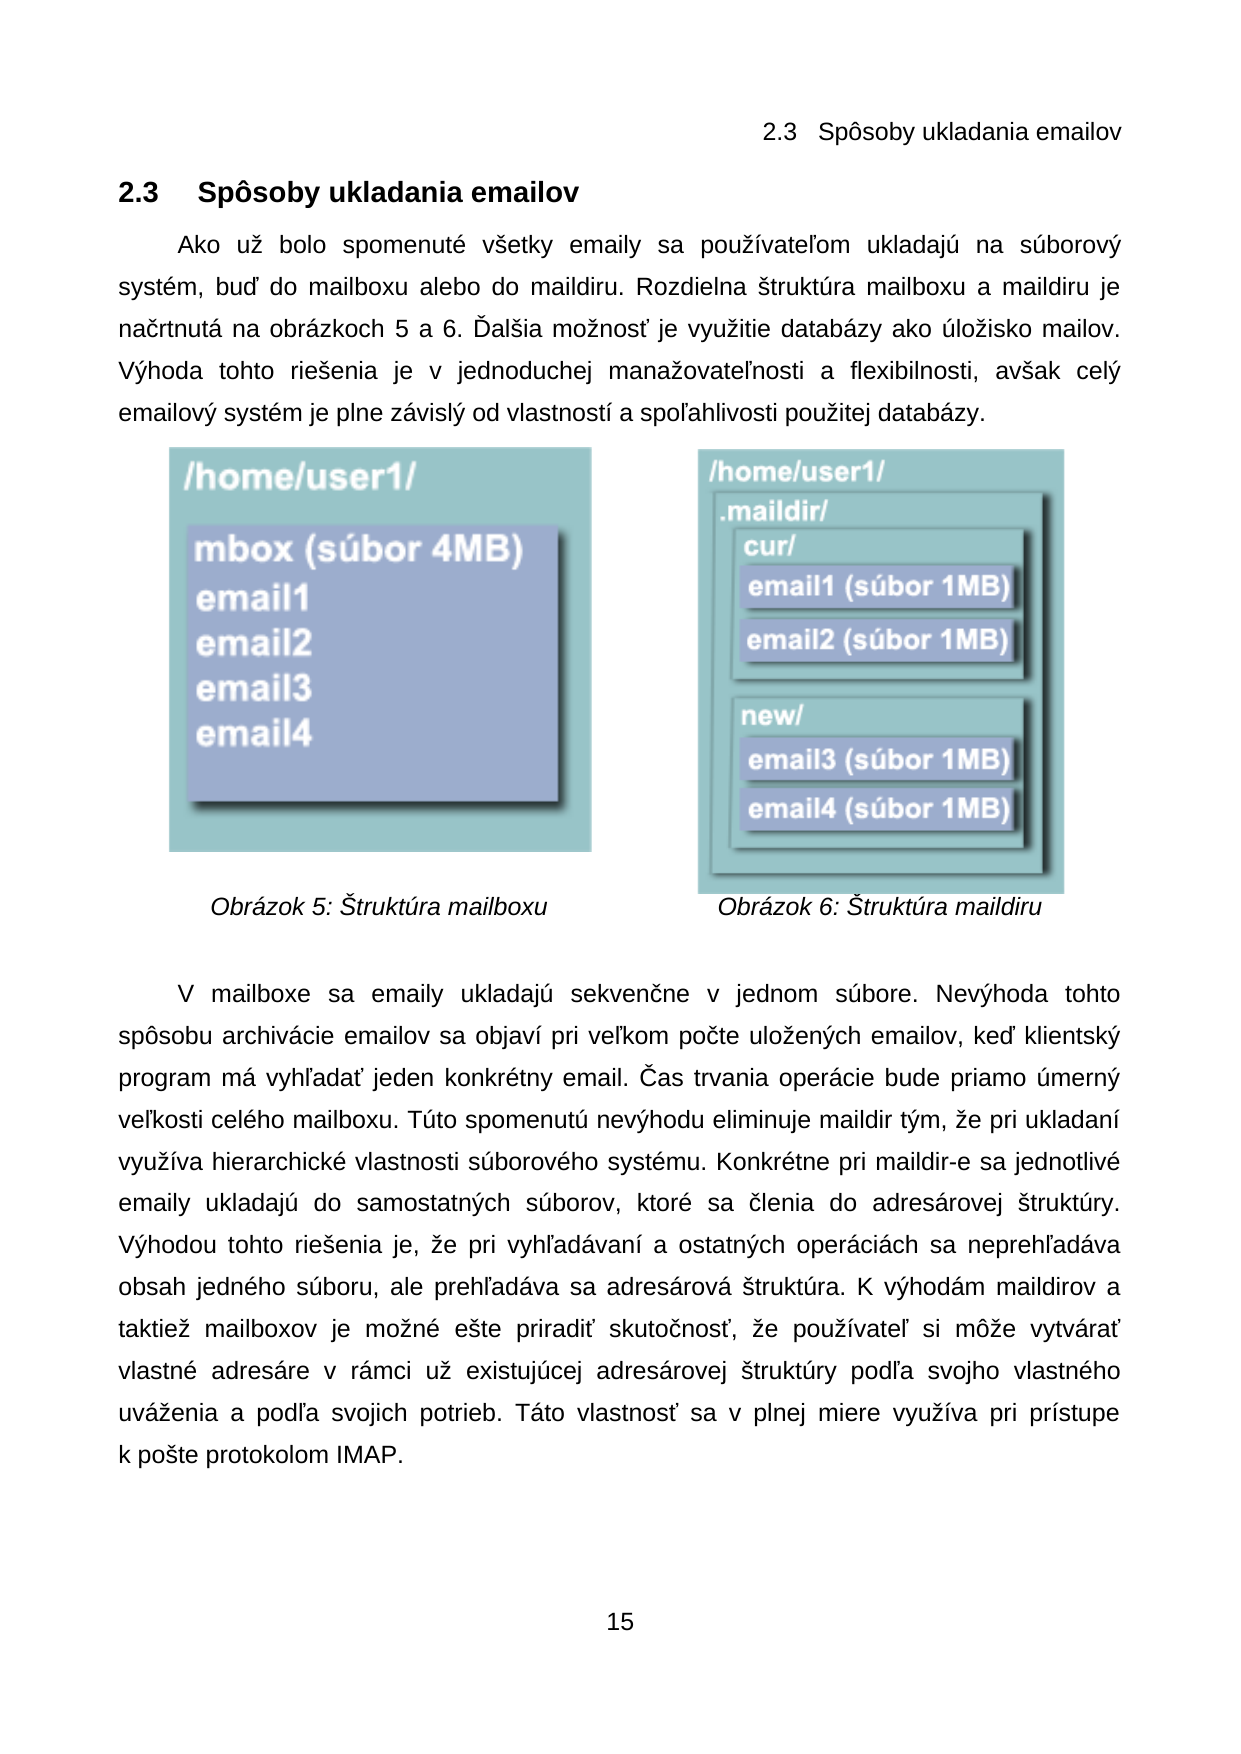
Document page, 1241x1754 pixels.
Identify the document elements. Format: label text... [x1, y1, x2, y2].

text Obrázok 5: Štruktúra mailboxu [169, 893, 592, 921]
picture [168, 447, 592, 852]
picture [697, 449, 1065, 894]
text Obrázok 6: Štruktúra maildiru [666, 894, 1096, 921]
subtitle Spôsoby ukladania emailov [118, 176, 1122, 208]
text V mailboxe sa emaily ukladajú sekvenčne v jednom súbore. Nevýhoda tohto spôsobu archivácie emailov sa objaví pri veľkom počte uložených emailov, keď klientský program má vyhľadať jeden konkrétny email. Čas trvania operácie bude priamo úmerný veľkosti celého mailboxu. Túto spomenutú nevýhodu eliminuje maildir tým, že pri ukladaní využíva hierarchické vlastnosti súborového systému. Konkrétne pri maildir-e sa jednotlivé emaily ukladajú do samostatných súborov, ktoré sa členia do adresárovej štruktúry. Výhodou tohto riešenia je, že pri vyhľadávaní a ostatných operáciách sa neprehľadáva obsah jedného súboru, ale prehľadáva sa adresárová štruktúra. K výhodám maildirov a taktiež mailboxov je možné ešte priradiť skutočnosť, že používateľ si môže vytvárať vlastné adresáre v rámci už existujúcej adresárovej štruktúry podľa svojho vlastného uváženia a podľa svojich potrieb. Táto vlastnosť sa v plnej miere využíva pri prístupe k pošte protokolom IMAP. [118, 980, 1122, 1468]
text Ako už bolo spomenuté všetky emaily sa používateľom ukladajú na súborový systém, buď do mailboxu alebo do maildiru. Rozdielna štruktúra mailboxu a maildiru je načrtnutá na obrázkoch 5 a 6. Ďalšia možnosť je využitie databázy ako úložisko mailov. Výhoda tohto riešenia je v jednoduchej manažovateľnosti a flexibilnosti, avšak celý emailový systém je plne závislý od vlastností a spoľahlivosti použitej databázy. [118, 231, 1122, 426]
